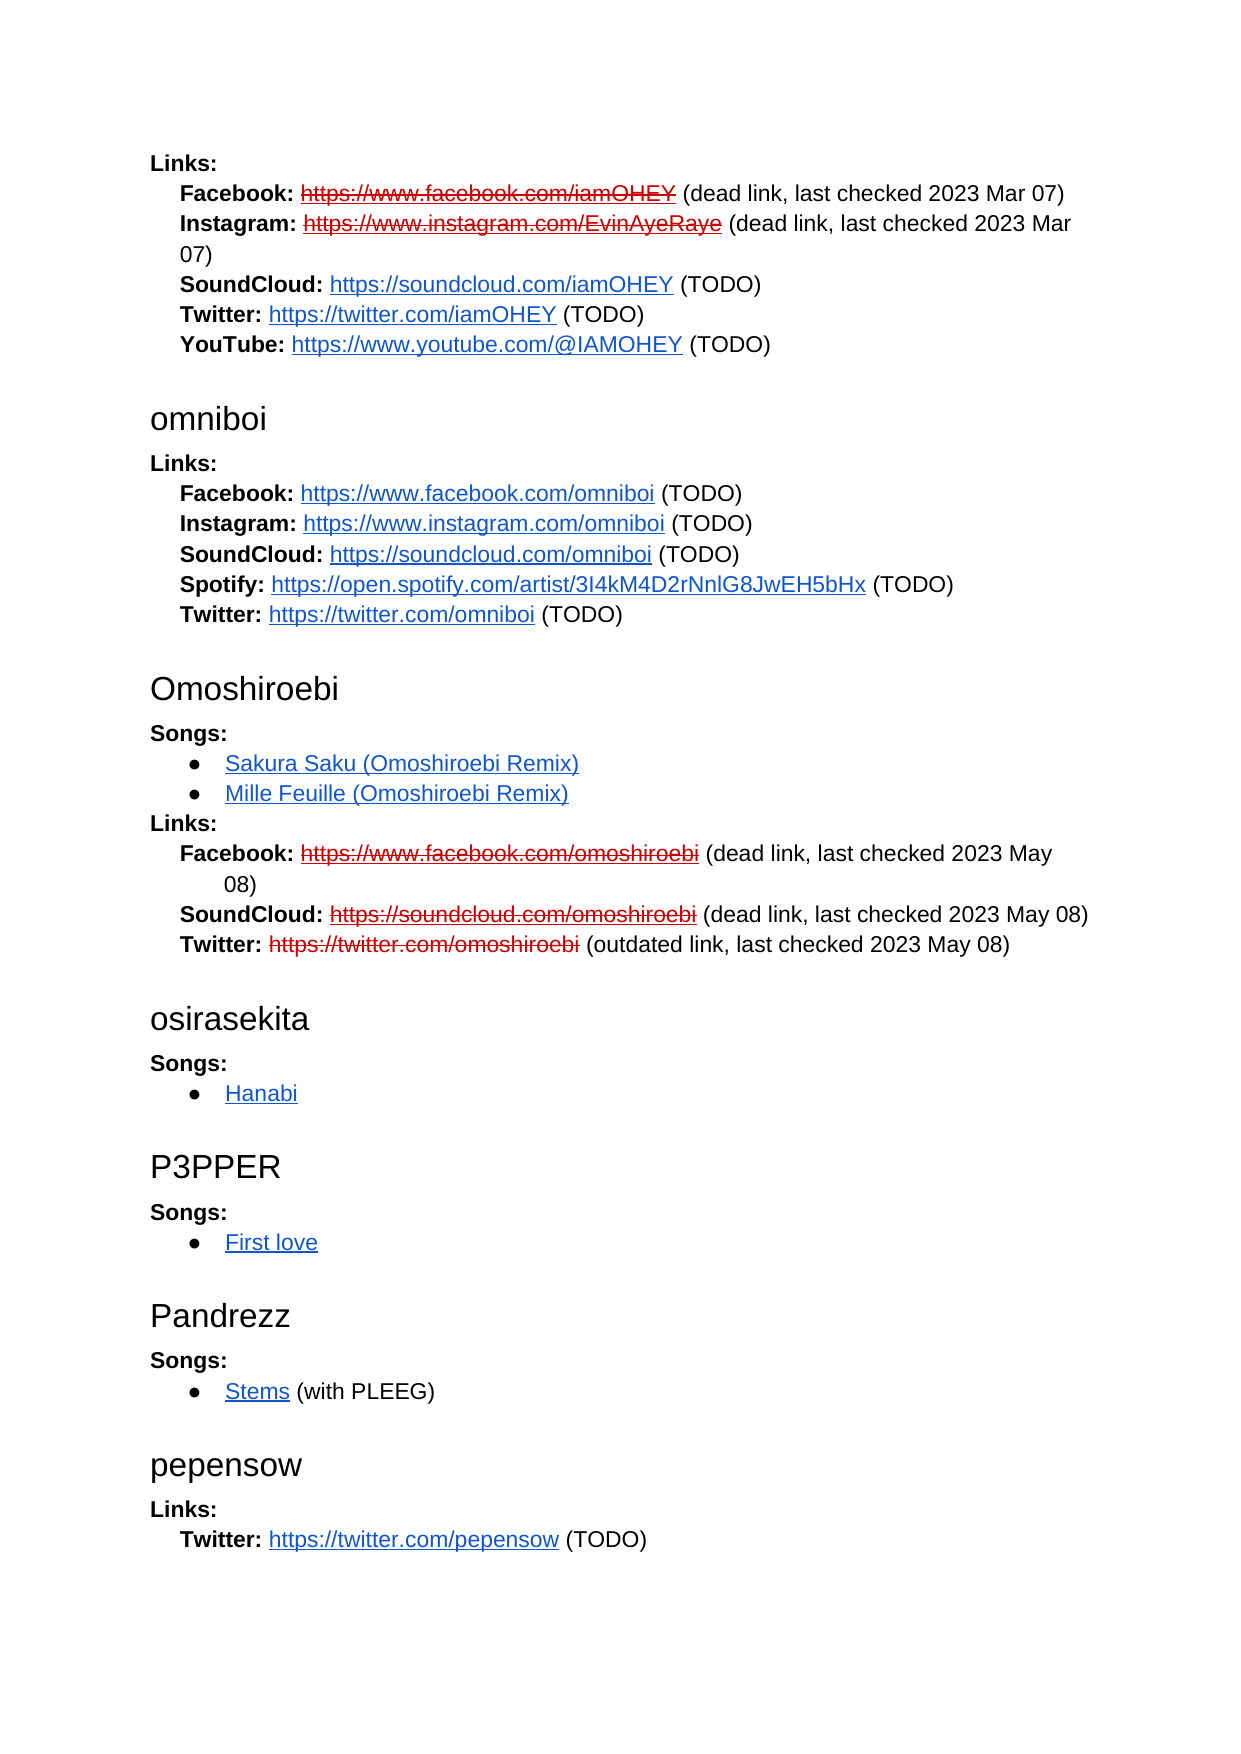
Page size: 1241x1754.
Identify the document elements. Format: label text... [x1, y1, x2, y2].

text Facebook: https://www.facebook.com/omoshiroebi (dead link, last checked 2023 May 08) [179, 840, 1090, 897]
list Sakura Saku (Omoshiroebi Remix) [187, 750, 1090, 776]
subtitle osirasekita [150, 999, 1090, 1037]
subtitle P3PPER [150, 1148, 1090, 1186]
list Hanabi [187, 1080, 1090, 1106]
text Twitter: https://twitter.com/omoshiroebi (outdated link, last checked 2023 May 08) [179, 931, 1090, 957]
text Facebook: https://www.facebook.com/omniboi (TODO) [179, 480, 1090, 506]
text Links: [150, 1496, 1090, 1523]
list Stems (with PLEEG) [187, 1378, 1090, 1404]
subtitle omniboi [150, 399, 1090, 437]
text SoundCloud: https://soundcloud.com/omniboi (TODO) [179, 541, 1090, 567]
subtitle pepensow [150, 1445, 1090, 1484]
subtitle Omoshiroebi [150, 669, 1090, 707]
text SoundCloud: https://soundcloud.com/iamOHEY (TODO) [179, 271, 1090, 297]
text Songs: [150, 1347, 1090, 1374]
text Instagram: https://www.instagram.com/omniboi (TODO) [179, 510, 1090, 537]
text YouTube: https://www.youtube.com/@IAMOHEY (TODO) [179, 331, 1090, 358]
text Songs: [150, 719, 1090, 746]
text Songs: [150, 1050, 1090, 1076]
list First love [187, 1229, 1090, 1255]
text Links: [150, 150, 1090, 176]
text Songs: [150, 1198, 1090, 1225]
text Instagram: https://www.instagram.com/EvinAyeRaye (dead link, last checked 2023 Mar 07) [179, 210, 1090, 267]
text Spotify: https://open.spotify.com/artist/3I4kM4D2rNnlG8JwEH5bHx (TODO) [179, 571, 1090, 597]
text Twitter: https://twitter.com/pepensow (TODO) [179, 1526, 1090, 1553]
text Links: [150, 450, 1090, 476]
text Links: [150, 810, 1090, 837]
text Twitter: https://twitter.com/iamOHEY (TODO) [179, 301, 1090, 327]
text Twitter: https://twitter.com/omniboi (TODO) [179, 601, 1090, 627]
list Mille Feuille (Omoshiroebi Remix) [187, 780, 1090, 806]
text SoundCloud: https://soundcloud.com/omoshiroebi (dead link, last checked 2023 May 08) [179, 901, 1090, 927]
subtitle Pandrezz [150, 1296, 1090, 1335]
text Facebook: https://www.facebook.com/iamOHEY (dead link, last checked 2023 Mar 07) [179, 180, 1090, 207]
